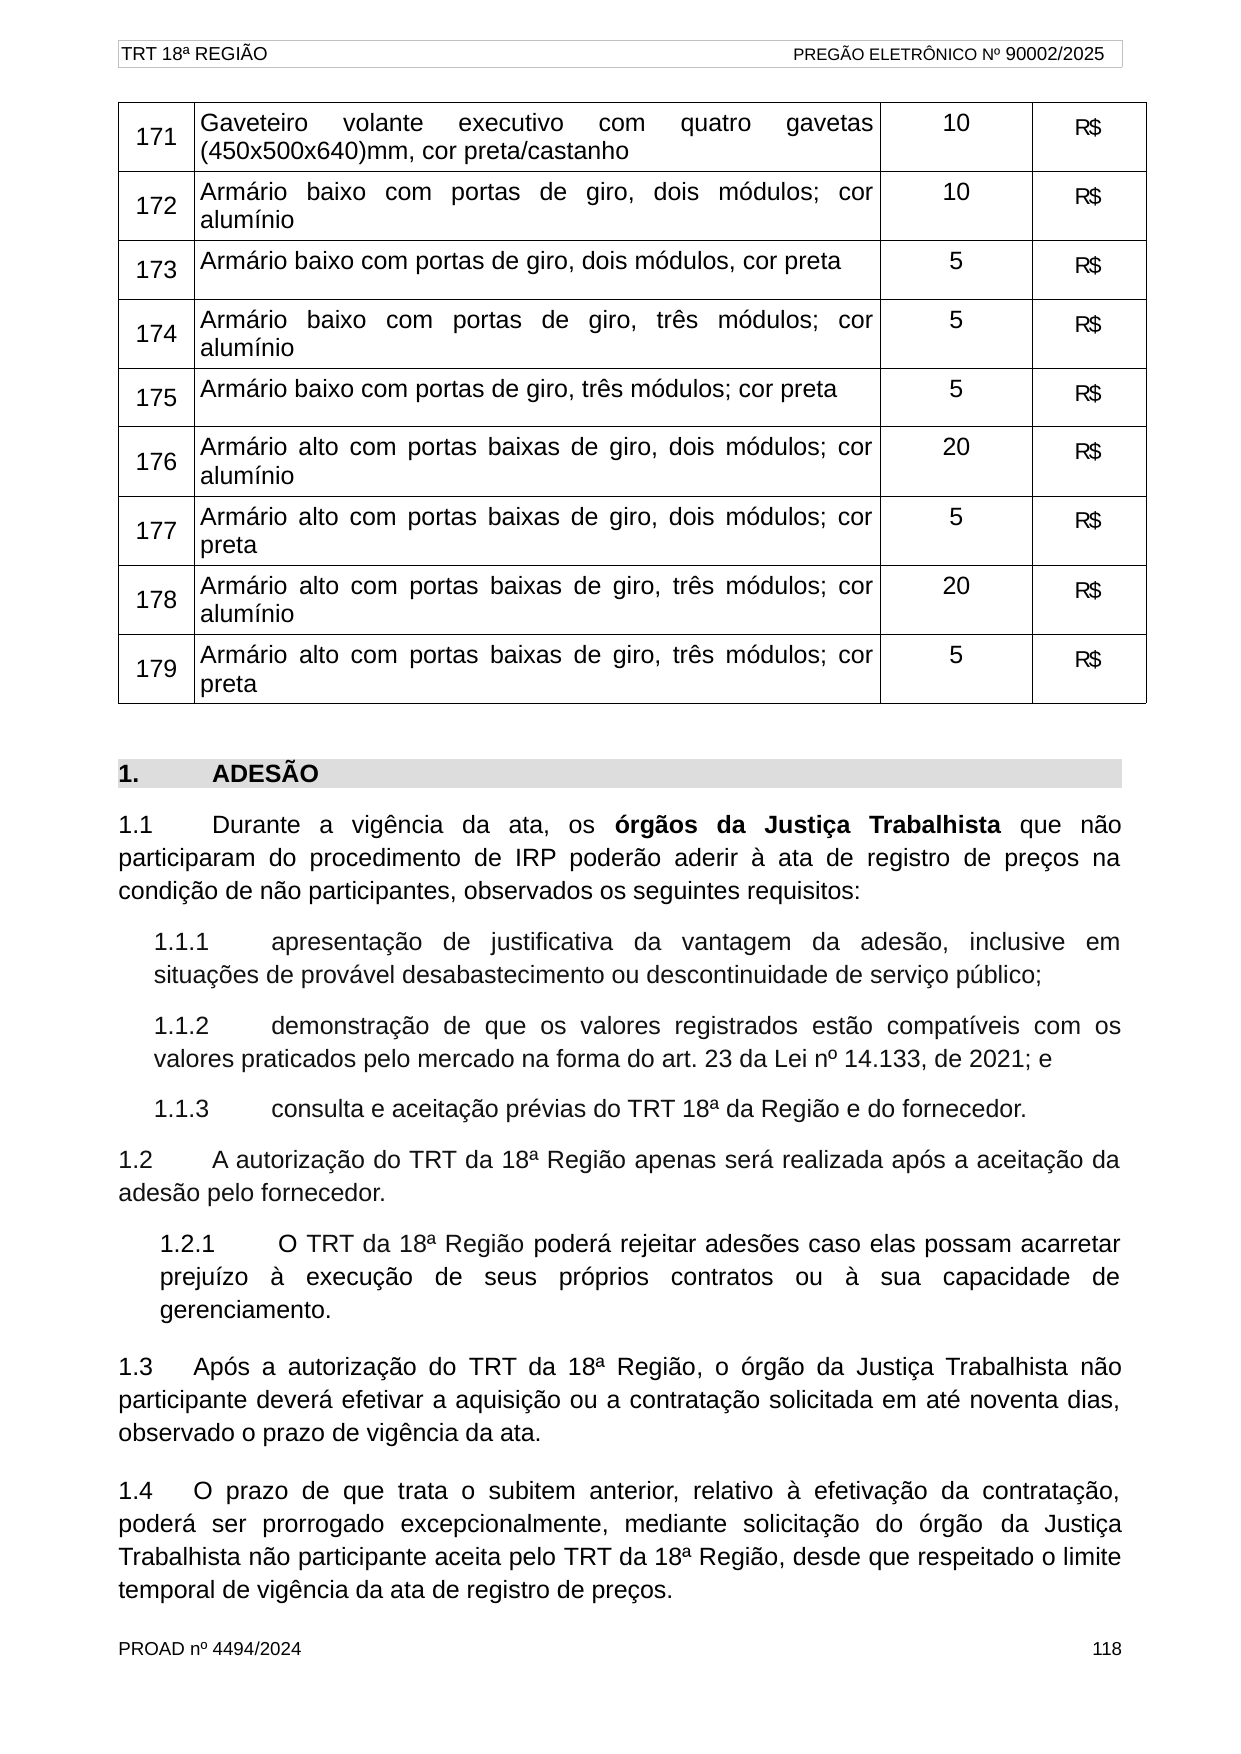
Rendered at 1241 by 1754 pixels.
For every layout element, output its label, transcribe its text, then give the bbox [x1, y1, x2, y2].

table_cell 171 [119, 103, 194, 171]
table_cell 20 [881, 427, 1032, 496]
table_cell 174 [119, 300, 194, 368]
table_cell 5 [881, 241, 1032, 299]
text 1.1.3 consulta e aceitação prévias do TRT 18ª da Região e do fornecedor. [153, 1094, 1122, 1123]
table_cell 178 [119, 566, 194, 634]
table_cell R$ [1033, 369, 1146, 426]
table_cell 5 [881, 635, 1032, 703]
table_cell Armário alto com portas baixas de giro, dois módulos; cor alumínio [195, 427, 880, 496]
table_cell R$ [1033, 635, 1146, 703]
table_cell 5 [881, 300, 1032, 368]
text 1.1.1 apresentação de justificativa da vantagem da adesão, inclusive em situações de provável desabastecimento ou descontinuidade de serviço público; [153, 927, 1122, 989]
table_cell 10 [881, 103, 1032, 171]
table_cell Armário baixo com portas de giro, dois módulos, cor preta [195, 241, 880, 299]
table_cell 5 [881, 497, 1032, 565]
text 1. ADESÃO [118, 759, 1122, 788]
table_cell 10 [881, 172, 1032, 240]
table_cell R$ [1033, 566, 1146, 634]
table_cell 176 [119, 427, 194, 496]
table_cell 20 [881, 566, 1032, 634]
list 1.4 O prazo de que trata o subitem anterior, relativo à efetivação da contratação, poderá ser prorrogado excepcionalmente, mediante solicitação do órgão da Justiça Trabalhista não participante aceita pelo TRT da 18ª Região, desde que respeitado o limite temporal de vigência da ata de registro de preços. [118, 1476, 1122, 1604]
table_cell Armário alto com portas baixas de giro, três módulos; cor alumínio [195, 566, 880, 634]
table_cell Armário alto com portas baixas de giro, dois módulos; cor preta [195, 497, 880, 565]
table_cell R$ [1033, 172, 1146, 240]
table_cell R$ [1033, 241, 1146, 299]
table_cell R$ [1033, 300, 1146, 368]
table_cell Armário baixo com portas de giro, três módulos; cor alumínio [195, 300, 880, 368]
text 1.1 Durante a vigência da ata, os órgãos da Justiça Trabalhista que não participaram do procedimento de IRP poderão aderir à ata de registro de preços na condição de não participantes, observados os seguintes requisitos: [118, 810, 1122, 905]
table_cell 177 [119, 497, 194, 565]
table_cell R$ [1033, 427, 1146, 496]
list 1.3 Após a autorização do TRT da 18ª Região, o órgão da Justiça Trabalhista não participante deverá efetivar a aquisição ou a contratação solicitada em até noventa dias, observado o prazo de vigência da ata. [118, 1352, 1122, 1447]
table_cell 175 [119, 369, 194, 426]
table_cell Armário alto com portas baixas de giro, três módulos; cor preta [195, 635, 880, 703]
table_cell Gaveteiro volante executivo com quatro gavetas (450x500x640)mm, cor preta/castanho [195, 103, 880, 171]
table_cell 179 [119, 635, 194, 703]
table_cell R$ [1033, 103, 1146, 171]
text 1.1.2 demonstração de que os valores registrados estão compatíveis com os valores praticados pelo mercado na forma do art. 23 da Lei nº 14.133, de 2021; e [153, 1011, 1122, 1072]
table_cell 5 [881, 369, 1032, 426]
table_cell R$ [1033, 497, 1146, 565]
list 1.2 A autorização do TRT da 18ª Região apenas será realizada após a aceitação da adesão pelo fornecedor. [118, 1145, 1122, 1207]
table_cell 172 [119, 172, 194, 240]
table_cell Armário baixo com portas de giro, dois módulos; cor alumínio [195, 172, 880, 240]
table_cell 173 [119, 241, 194, 299]
table_cell Armário baixo com portas de giro, três módulos; cor preta [195, 369, 880, 426]
list 1.2.1 O TRT da 18ª Região poderá rejeitar adesões caso elas possam acarretar prejuízo à execução de seus próprios contratos ou à sua capacidade de gerenciamento. [159, 1229, 1122, 1324]
